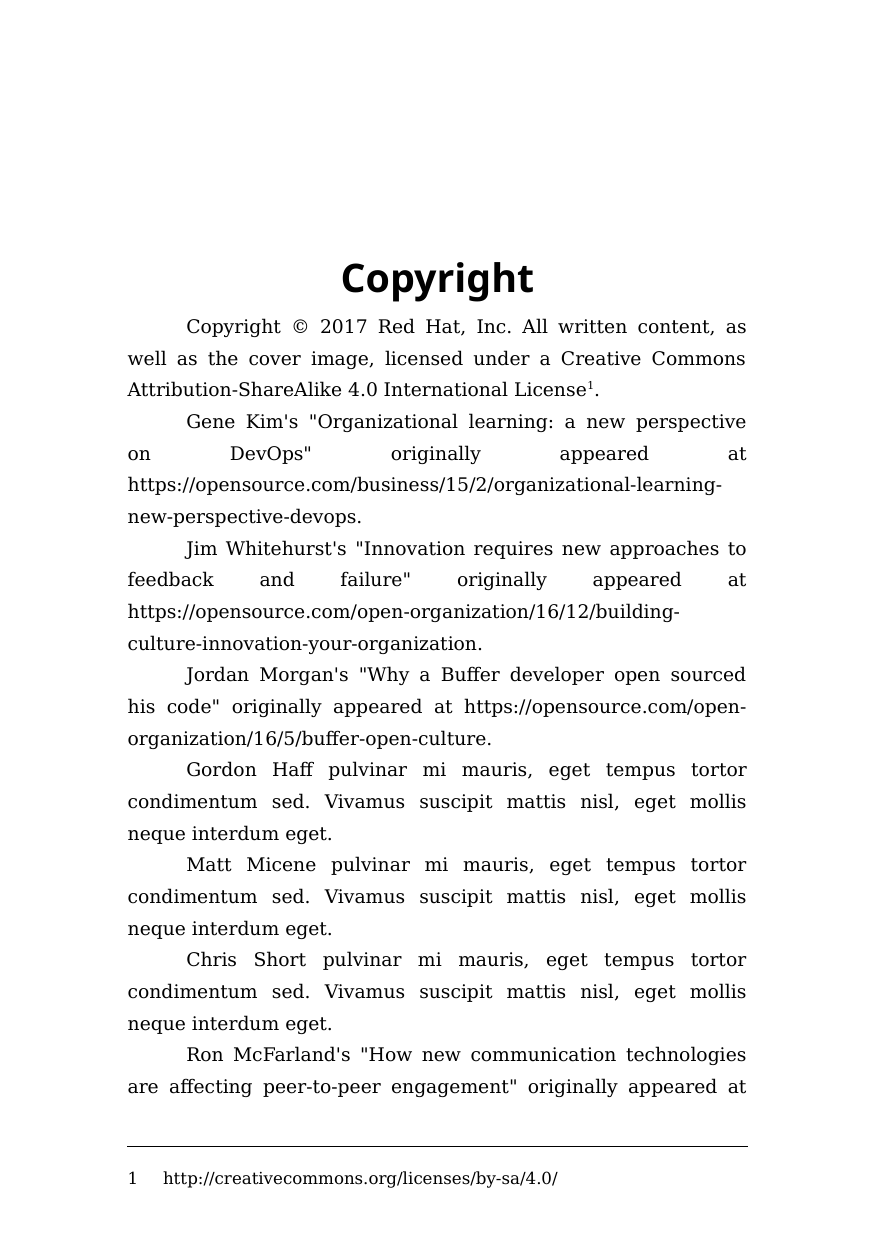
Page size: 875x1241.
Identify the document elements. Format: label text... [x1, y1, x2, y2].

text Matt Micene pulvinar mi mauris, eget tempus tortor condimentum sed. Vivamus suscipit mattis nisl, eget mollis neque interdum eget. [127, 854, 747, 940]
text Gordon Haff pulvinar mi mauris, eget tempus tortor condimentum sed. Vivamus suscipit mattis nisl, eget mollis neque interdum eget. [127, 759, 747, 845]
text Gene Kim's "Organizational learning: a new perspective on DevOps" originally appeared at https://opensource.com/business/15/2/organizational-learning-new-perspective-devops. [127, 411, 747, 528]
text Chris Short pulvinar mi mauris, eget tempus tortor condimentum sed. Vivamus suscipit mattis nisl, eget mollis neque interdum eget. [127, 949, 747, 1035]
text Jordan Morgan's "Why a Buffer developer open sourced his code" originally appeared at https://opensource.com/open-organization/16/5/buffer-open-culture. [127, 664, 747, 750]
text Jim Whitehurst's "Innovation requires new approaches to feedback and failure" originally appeared at https://opensource.com/open-organization/16/12/building-culture-innovation-your-organization. [127, 538, 747, 655]
text http://creativecommons.org/licenses/by-sa/4.0/ [127, 1169, 747, 1188]
subtitle Copyright [127, 250, 747, 304]
text Ron McFarland's "How new communication technologies are affecting peer-to-peer engagement" originally appeared at [127, 1044, 747, 1098]
text Copyright © 2017 Red Hat, Inc. All written content, as well as the cover image, licensed under a Creative Commons Attribution-ShareAlike 4.0 International License. [127, 316, 747, 401]
